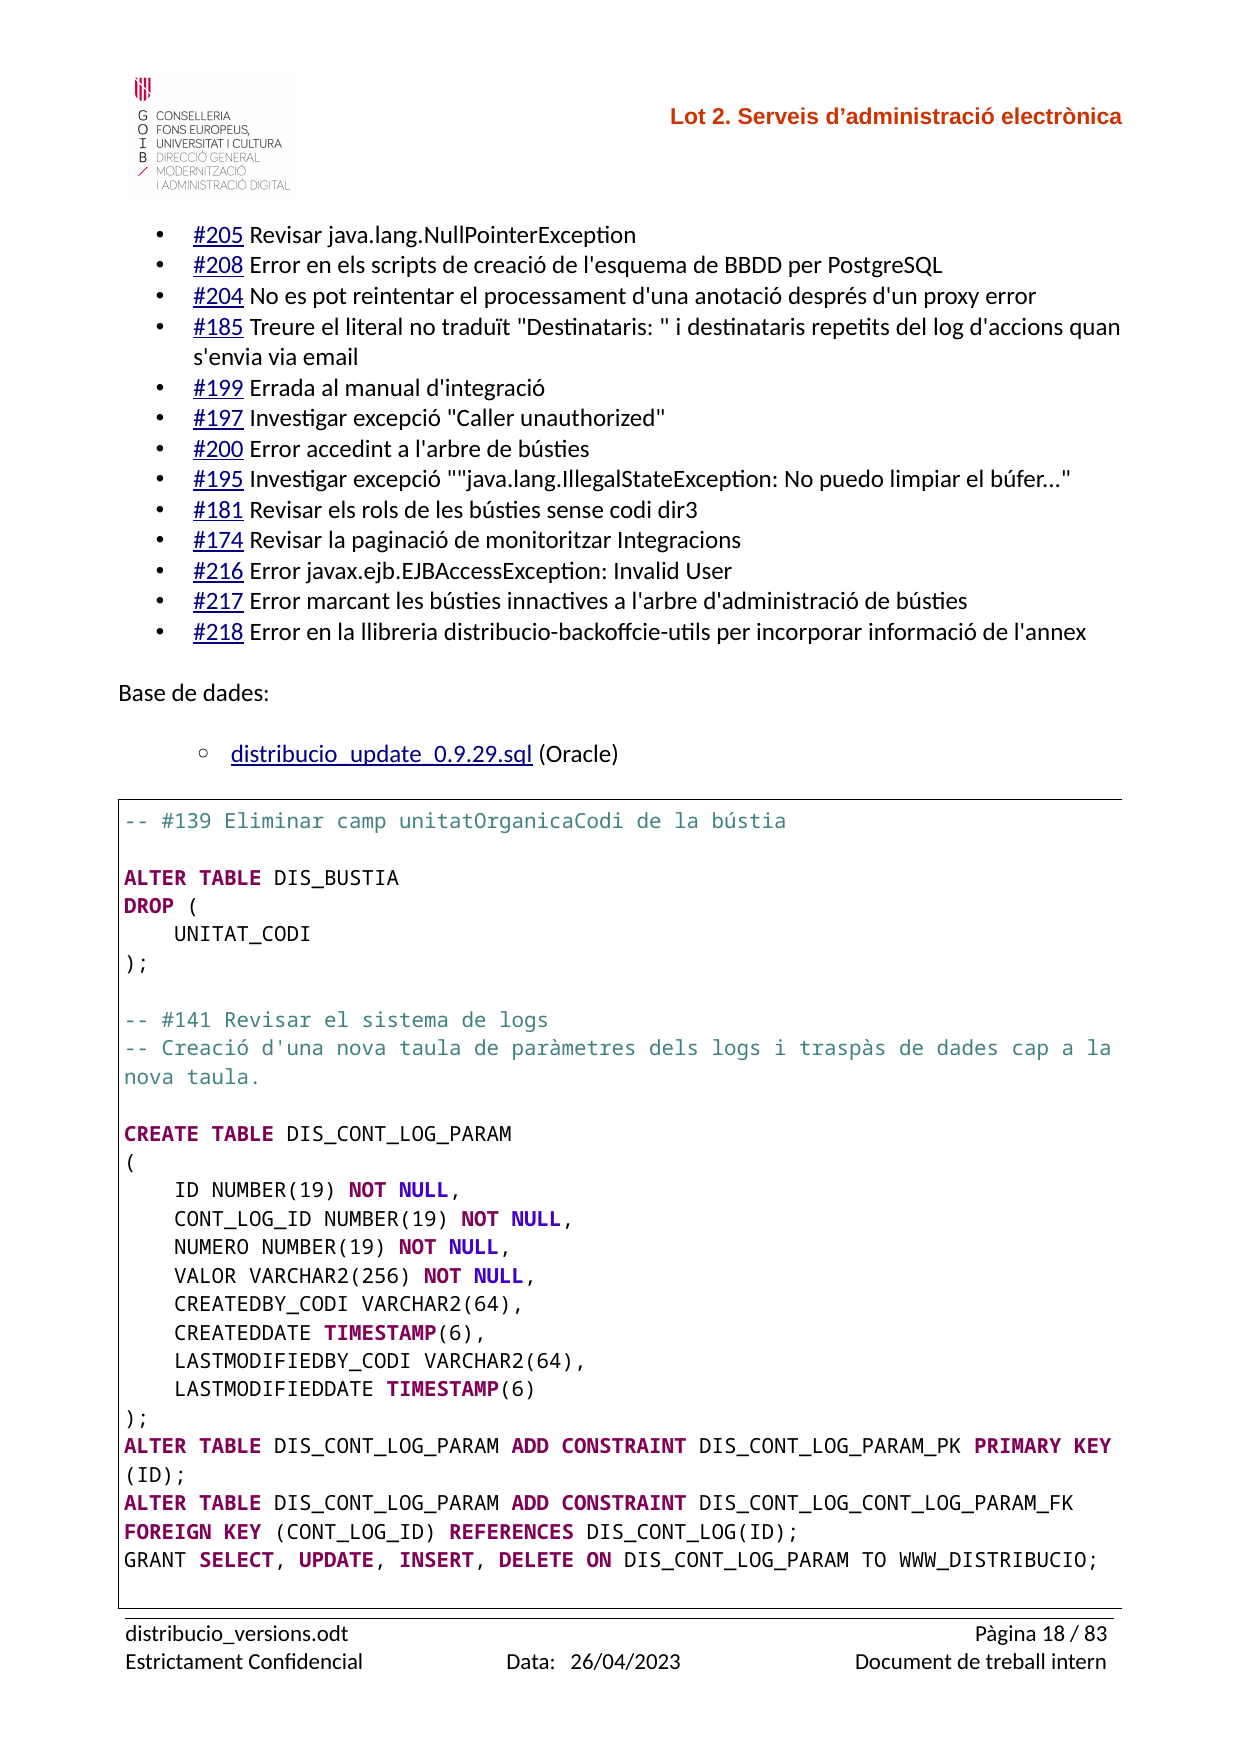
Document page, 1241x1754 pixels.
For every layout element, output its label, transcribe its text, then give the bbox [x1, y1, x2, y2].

table_header -- #139 Eliminar camp unitatOrganicaCodi de la bústia ALTER TABLE DIS_BUSTIA DROP ( UNITAT_CODI ); -- #141 Revisar el sistema de logs -- Creació d'una nova taula de paràmetres dels logs i traspàs de dades cap a la nova taula. CREATE TABLE DIS_CONT_LOG_PARAM ( ID NUMBER(19) NOT NULL, CONT_LOG_ID NUMBER(19) NOT NULL, NUMERO NUMBER(19) NOT NULL, VALOR VARCHAR2(256) NOT NULL, CREATEDBY_CODI VARCHAR2(64), CREATEDDATE TIMESTAMP(6), LASTMODIFIEDBY_CODI VARCHAR2(64), LASTMODIFIEDDATE TIMESTAMP(6) ); ALTER TABLE DIS_CONT_LOG_PARAM ADD CONSTRAINT DIS_CONT_LOG_PARAM_PK PRIMARY KEY (ID); ALTER TABLE DIS_CONT_LOG_PARAM ADD CONSTRAINT DIS_CONT_LOG_CONT_LOG_PARAM_FK FOREIGN KEY (CONT_LOG_ID) REFERENCES DIS_CONT_LOG(ID); GRANT SELECT, UPDATE, INSERT, DELETE ON DIS_CONT_LOG_PARAM TO WWW_DISTRIBUCIO; [119, 800, 1122, 1608]
list #199 Errada al manual d'integració [156, 372, 1122, 402]
list #218 Error en la llibreria distribucio-backoffcie-utils per incorporar informació de l'annex [156, 616, 1122, 646]
list #217 Error marcant les bústies innactives a l'arbre d'administració de bústies [156, 585, 1122, 616]
list #208 Error en els scripts de creació de l'esquema de BBDD per PostgreSQL [156, 250, 1122, 280]
list #205 Revisar java.lang.NullPointerException [156, 219, 1122, 250]
list #204 No es pot reintentar el processament d'una anotació després d'un proxy error [156, 280, 1122, 311]
list #200 Error accedint a l'arbre de bústies [156, 433, 1122, 463]
list #185 Treure el literal no traduït "Destinataris: " i destinataris repetits del log d'accions quan s'envia via email [156, 311, 1122, 372]
list #174 Revisar la paginació de monitoritzar Integracions [156, 524, 1122, 555]
list #181 Revisar els rols de les bústies sense codi dir3 [156, 494, 1122, 524]
list #195 Investigar excepció ""java.lang.IllegalStateException: No puedo limpiar el búfer..." [156, 463, 1122, 494]
list distribucio_update_0.9.29.sql (Oracle) [193, 738, 1122, 768]
list #216 Error javax.ejb.EJBAccessException: Invalid User [156, 555, 1122, 585]
picture [126, 70, 299, 197]
list #197 Investigar excepció "Caller unauthorized" [156, 402, 1122, 433]
text Base de dades: [118, 677, 1122, 707]
